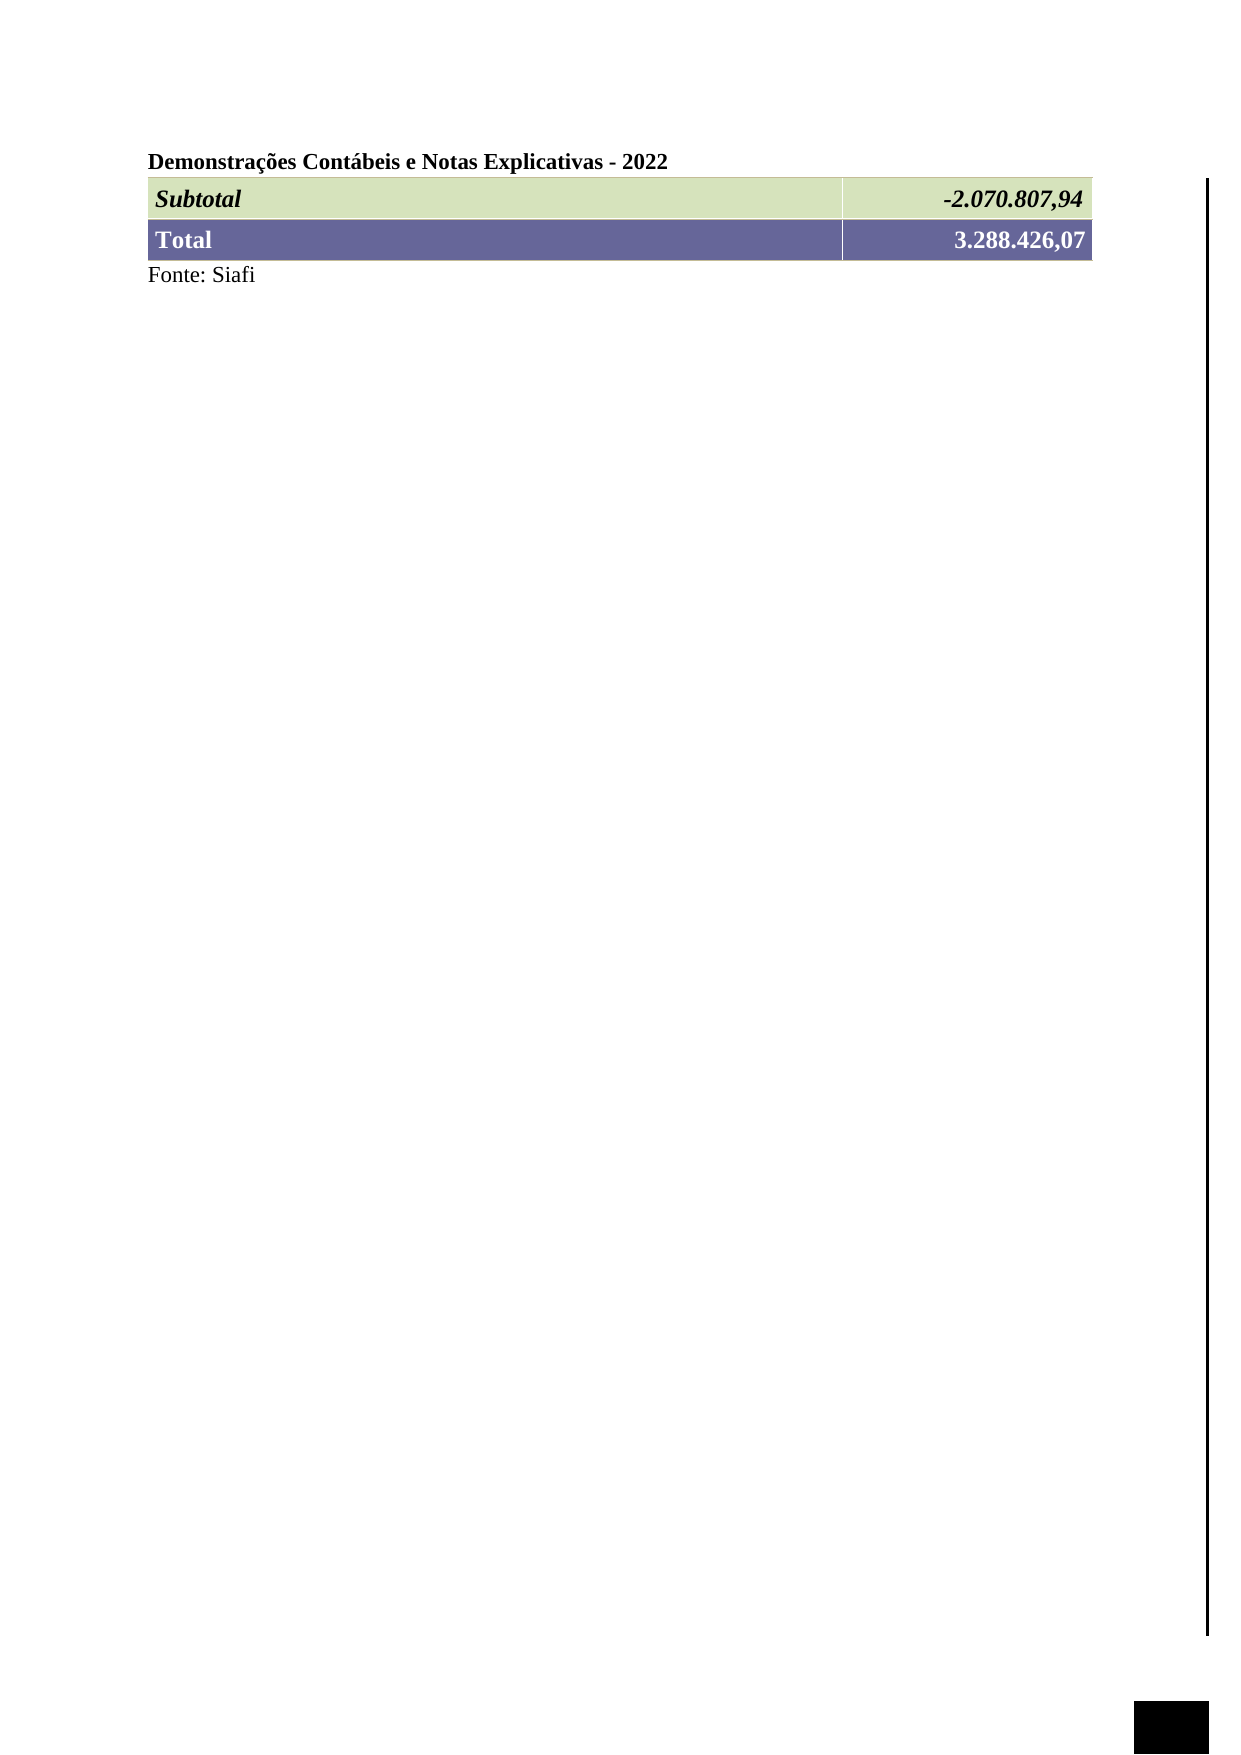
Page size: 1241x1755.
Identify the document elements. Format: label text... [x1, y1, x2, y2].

table_cell Total [148, 220, 659, 260]
table_cell -2.070.807,94 [843, 178, 1092, 218]
text Fonte: Siafi [148, 261, 1087, 287]
table_cell [659, 220, 842, 260]
table_cell Subtotal [148, 178, 659, 218]
table_cell 3.288.426,07 [843, 220, 1092, 260]
table_cell [659, 178, 842, 218]
